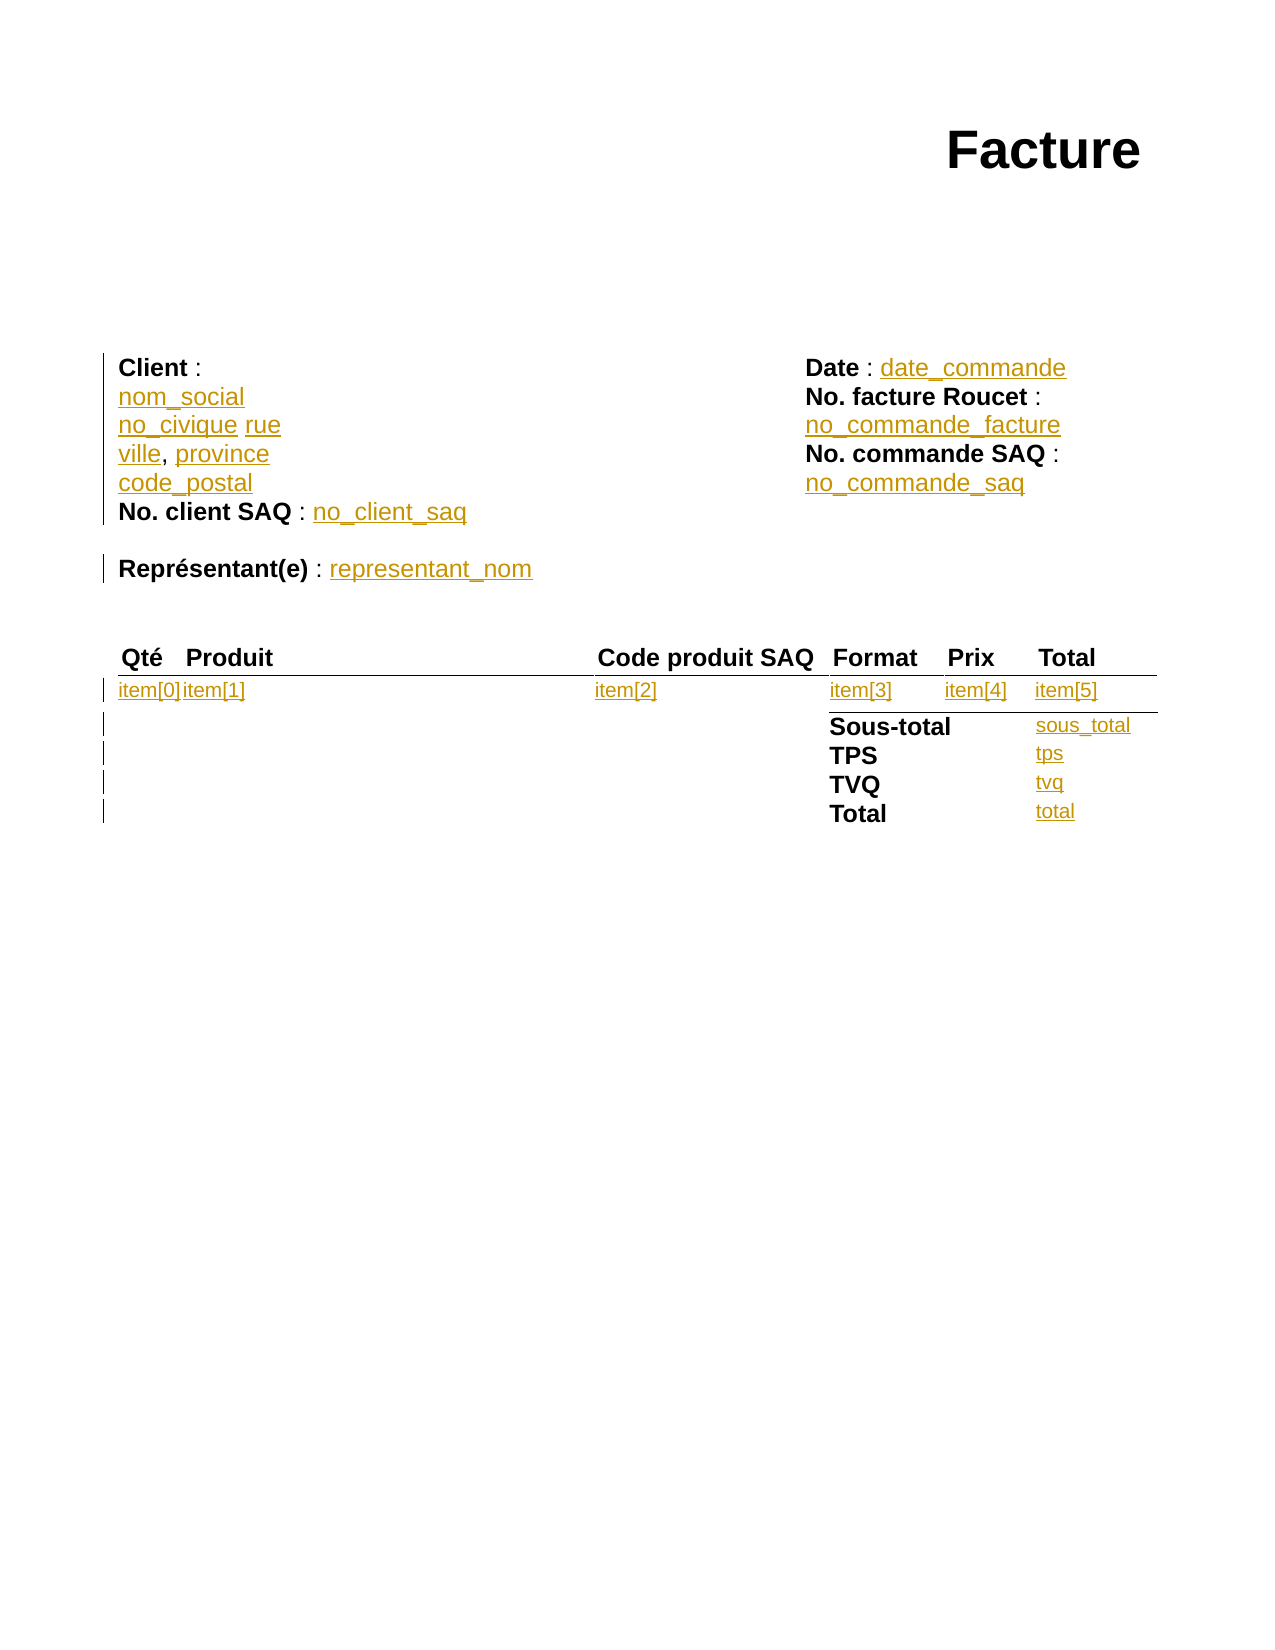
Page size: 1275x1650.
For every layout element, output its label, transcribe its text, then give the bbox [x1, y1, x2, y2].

table_cell item[4] [945, 678, 1035, 712]
table_cell tvq [1036, 770, 1158, 799]
text Facture [118, 118, 1157, 180]
table_header Format [830, 640, 944, 675]
table_header sous_total [1036, 713, 1158, 741]
table_header Sous-total [829, 713, 1036, 741]
table_cell tps [1036, 741, 1158, 770]
table_cell item[3] [830, 678, 944, 712]
table_header Qté [118, 640, 183, 675]
table_cell TPS [829, 741, 1036, 770]
table_cell item[2] [595, 678, 829, 712]
table_header Prix [945, 640, 1035, 675]
table_cell Total [829, 799, 1036, 827]
table_header Total [1035, 640, 1157, 675]
table_header Client : nom_social no_civique rue ville, province code_postal No. client SAQ : no_client_saq Représentant(e) : representant_nom [118, 353, 805, 583]
table_header Date : date_commande No. facture Roucet : no_commande_facture No. commande SAQ : no_commande_saq [805, 353, 1156, 583]
table_cell item[0] [118, 678, 183, 712]
table_cell total [1036, 799, 1158, 827]
table_header Code produit SAQ [595, 640, 829, 675]
table_header Produit [183, 640, 594, 675]
table_cell item[5] [1035, 678, 1157, 712]
table_cell item[1] [183, 678, 594, 712]
table_cell TVQ [829, 770, 1036, 799]
